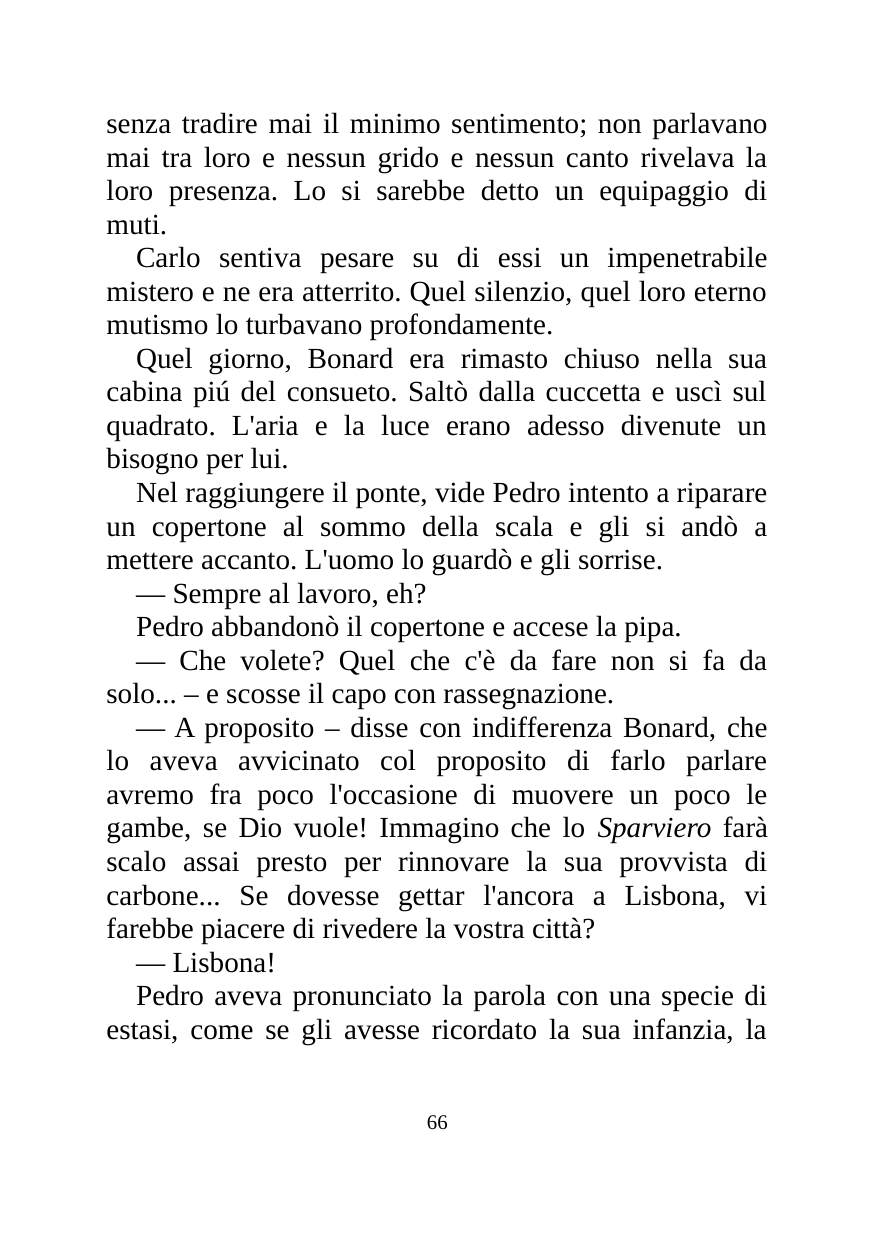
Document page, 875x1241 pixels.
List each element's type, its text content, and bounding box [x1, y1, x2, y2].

text Pedro abbandonò il copertone e accese la pipa. [106, 609, 768, 643]
text Carlo sentiva pesare su di essi un impenetrabile mistero e ne era atterrito. Quel silenzio, quel loro eterno mutismo lo turbavano profondamente. [106, 240, 768, 341]
text Quel giorno, Bonard era rimasto chiuso nella sua cabina piú del consueto. Saltò dalla cuccetta e uscì sul quadrato. L'aria e la luce erano adesso divenute un bisogno per lui. [106, 341, 768, 475]
text — Che volete? Quel che c'è da fare non si fa da solo... – e scosse il capo con rassegnazione. [106, 643, 768, 710]
text senza tradire mai il minimo sentimento; non parlavano mai tra loro e nessun grido e nessun canto rivelava la loro presenza. Lo si sarebbe detto un equipaggio di muti. [106, 106, 768, 240]
text — Sempre al lavoro, eh? [106, 576, 768, 609]
text — A proposito – disse con indifferenza Bonard, che lo aveva avvicinato col proposito di farlo parlare avremo fra poco l'occasione di muovere un poco le gambe, se Dio vuole! Immagino che lo Sparviero farà scalo assai presto per rinnovare la sua provvista di carbone... Se dovesse gettar l'ancora a Lisbona, vi farebbe piacere di rivedere la vostra città? [106, 710, 768, 945]
text Pedro aveva pronunciato la parola con una specie di estasi, come se gli avesse ricordato la sua infanzia, la [106, 978, 768, 1045]
text — Lisbona! [106, 945, 768, 978]
text Nel raggiungere il ponte, vide Pedro intento a riparare un copertone al sommo della scala e gli si andò a mettere accanto. L'uomo lo guardò e gli sorrise. [106, 475, 768, 576]
